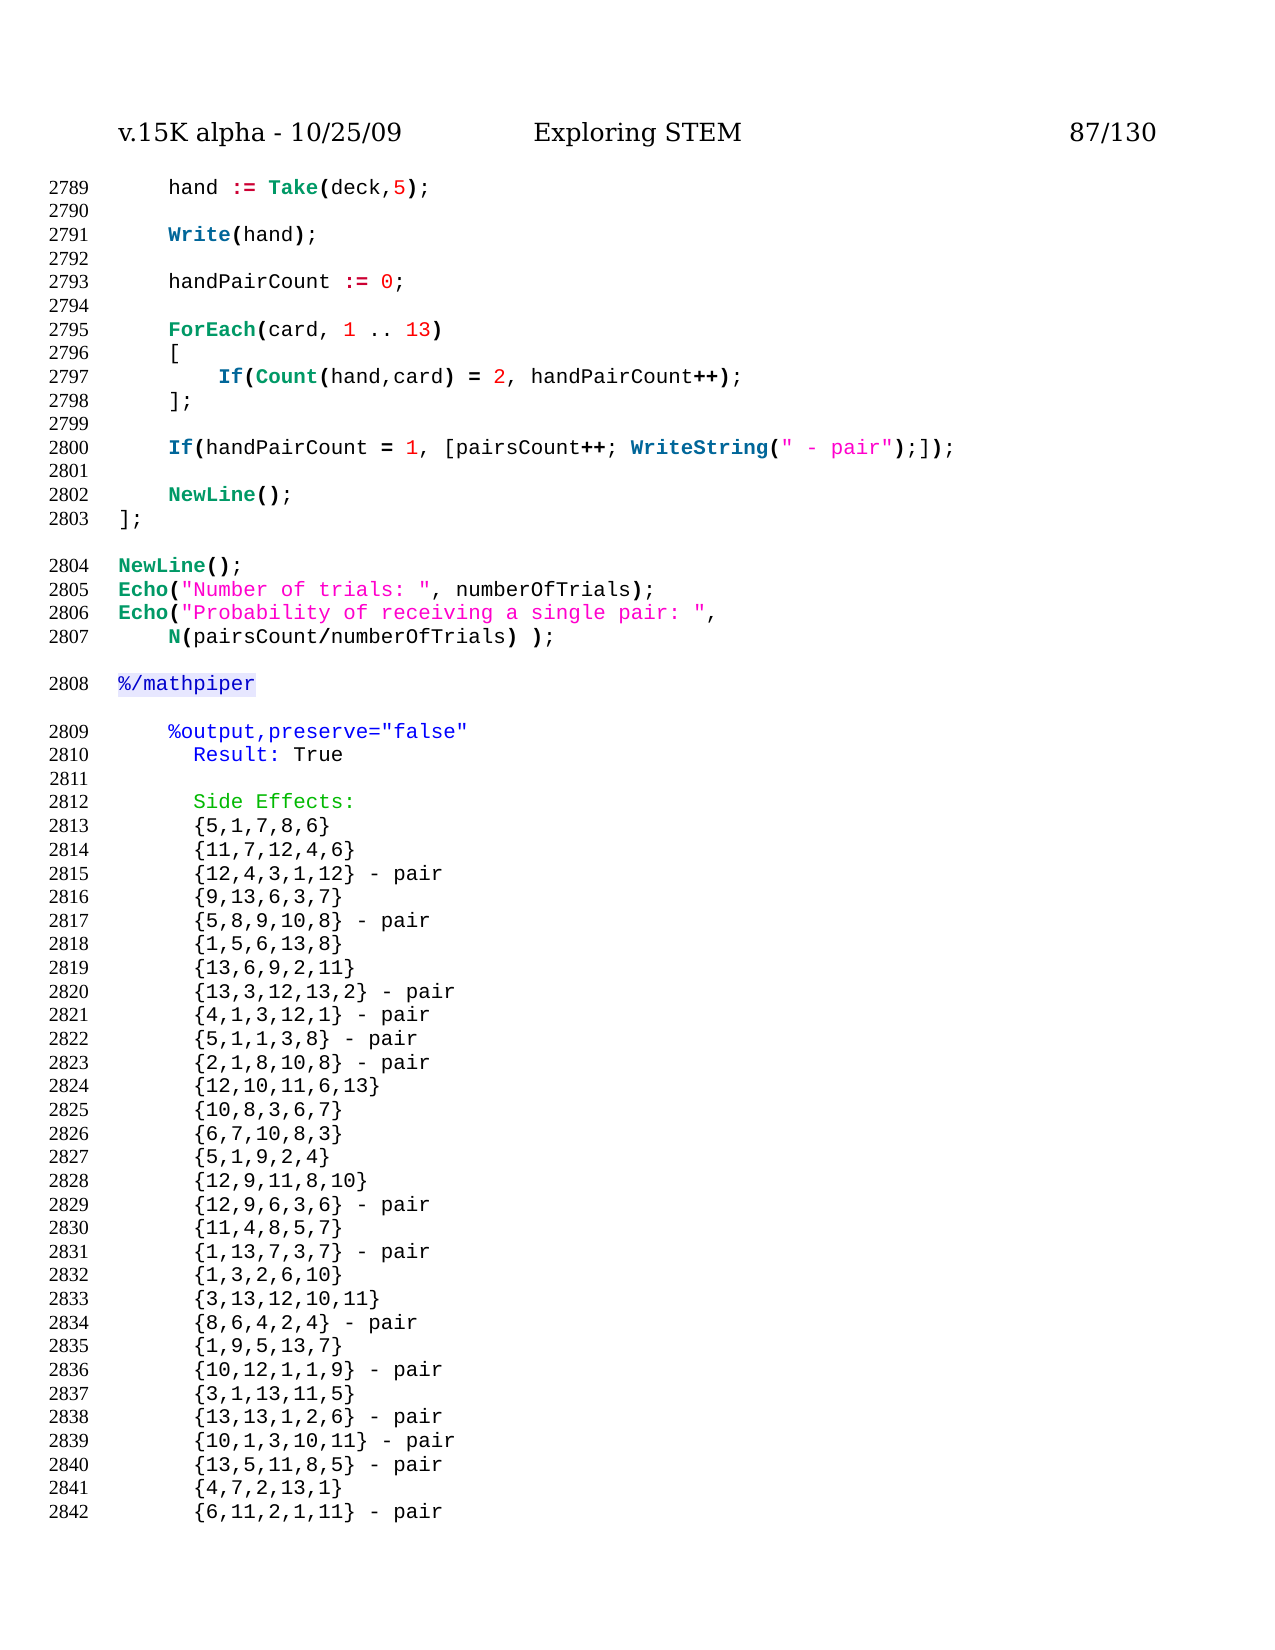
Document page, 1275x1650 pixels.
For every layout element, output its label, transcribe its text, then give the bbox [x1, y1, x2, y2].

text {5,8,9,10,8} - pair [118, 910, 1157, 933]
text %/mathpiper [118, 673, 1157, 697]
text hand := Take(deck,5); [118, 177, 1157, 200]
text {5,1,1,3,8} - pair [118, 1028, 1157, 1052]
text %output,preserve="false" [118, 721, 1157, 744]
text Side Effects: [118, 792, 1157, 815]
text N(pairsCount/numberOfTrials) ); [118, 626, 1157, 650]
text {13,13,1,2,6} - pair [118, 1406, 1157, 1430]
text {13,3,12,13,2} - pair [118, 981, 1157, 1004]
text {1,13,7,3,7} - pair [118, 1241, 1157, 1264]
text [ [118, 342, 1157, 366]
text {9,13,6,3,7} [118, 886, 1157, 910]
text {13,6,9,2,11} [118, 957, 1157, 981]
text Echo("Number of trials: ", numberOfTrials); [118, 579, 1157, 602]
text {10,1,3,10,11} - pair [118, 1430, 1157, 1454]
text Result: True [118, 744, 1157, 768]
text {10,12,1,1,9} - pair [118, 1359, 1157, 1383]
text {5,1,9,2,4} [118, 1146, 1157, 1170]
text handPairCount := 0; [118, 271, 1157, 295]
text {6,11,2,1,11} - pair [118, 1501, 1157, 1524]
text NewLine(); [118, 555, 1157, 579]
text {2,1,8,10,8} - pair [118, 1052, 1157, 1075]
text {8,6,4,2,4} - pair [118, 1312, 1157, 1335]
text If(handPairCount = 1, [pairsCount++; WriteString(" - pair");]); [118, 437, 1157, 461]
text Echo("Probability of receiving a single pair: ", [118, 602, 1157, 626]
text {4,1,3,12,1} - pair [118, 1004, 1157, 1028]
text {12,10,11,6,13} [118, 1075, 1157, 1099]
text {10,8,3,6,7} [118, 1099, 1157, 1123]
text NewLine(); [118, 484, 1157, 508]
text {5,1,7,8,6} [118, 815, 1157, 839]
text {3,13,12,10,11} [118, 1288, 1157, 1312]
text ]; [118, 389, 1157, 413]
text ForEach(card, 1 .. 13) [118, 319, 1157, 342]
text {1,9,5,13,7} [118, 1335, 1157, 1359]
text Write(hand); [118, 224, 1157, 248]
text {12,4,3,1,12} - pair [118, 862, 1157, 886]
text {12,9,6,3,6} - pair [118, 1193, 1157, 1217]
text {6,7,10,8,3} [118, 1123, 1157, 1146]
text {13,5,11,8,5} - pair [118, 1454, 1157, 1477]
text {3,1,13,11,5} [118, 1383, 1157, 1406]
text If(Count(hand,card) = 2, handPairCount++); [118, 366, 1157, 389]
text {1,3,2,6,10} [118, 1264, 1157, 1288]
text {4,7,2,13,1} [118, 1477, 1157, 1501]
text {11,4,8,5,7} [118, 1217, 1157, 1241]
text {11,7,12,4,6} [118, 839, 1157, 862]
text {12,9,11,8,10} [118, 1170, 1157, 1193]
text {1,5,6,13,8} [118, 933, 1157, 957]
text ]; [118, 508, 1157, 531]
